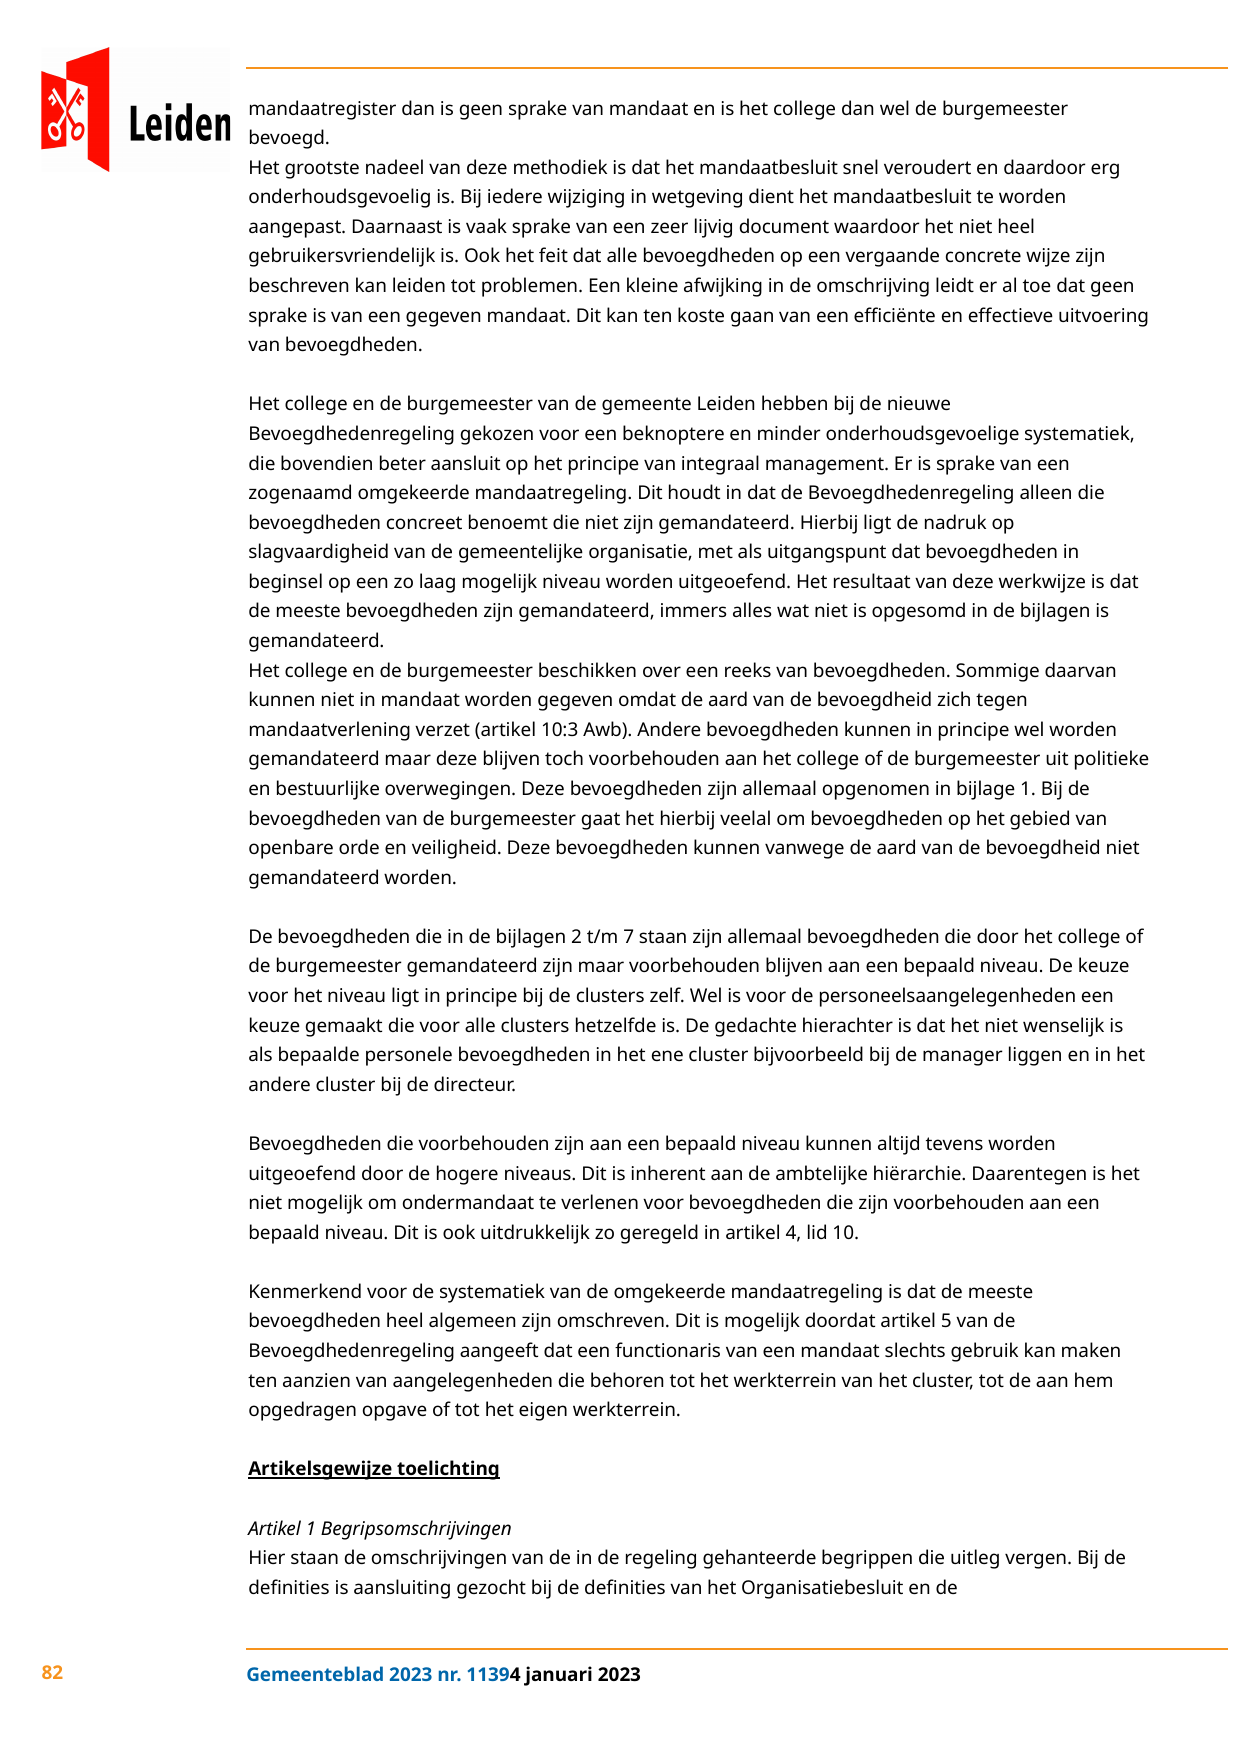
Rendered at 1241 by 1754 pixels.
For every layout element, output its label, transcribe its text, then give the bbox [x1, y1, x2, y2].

text Artikelsgewijze toelichting [248, 1456, 1152, 1481]
text Hier staan de omschrijvingen van de in de regeling gehanteerde begrippen die uitleg vergen. Bij de definities is aansluiting gezocht bij de definities van het Organisatiebesluit en de [248, 1544, 1152, 1600]
text Het college en de burgemeester beschikken over een reeks van bevoegdheden. Sommige daarvan kunnen niet in mandaat worden gegeven omdat de aard van de bevoegdheid zich tegen mandaatverlening verzet (artikel 10:3 Awb). Andere bevoegdheden kunnen in principe wel worden gemandateerd maar deze blijven toch voorbehouden aan het college of de burgemeester uit politieke en bestuurlijke overwegingen. Deze bevoegdheden zijn allemaal opgenomen in bijlage 1. Bij de bevoegdheden van de burgemeester gaat het hierbij veelal om bevoegdheden op het gebied van openbare orde en veiligheid. Deze bevoegdheden kunnen vanwege de aard van de bevoegdheid niet gemandateerd worden. [248, 657, 1152, 890]
text Het grootste nadeel van deze methodiek is dat het mandaatbesluit snel veroudert en daardoor erg onderhoudsgevoelig is. Bij iedere wijziging in wetgeving dient het mandaatbesluit te worden aangepast. Daarnaast is vaak sprake van een zeer lijvig document waardoor het niet heel gebruikersvriendelijk is. Ook het feit dat alle bevoegdheden op een vergaande concrete wijze zijn beschreven kan leiden tot problemen. Een kleine afwijking in de omschrijving leidt er al toe dat geen sprake is van een gegeven mandaat. Dit kan ten koste gaan van een efficiënte en effectieve uitvoering van bevoegdheden. [248, 154, 1152, 357]
text Kenmerkend voor de systematiek van de omgekeerde mandaatregeling is dat de meeste bevoegdheden heel algemeen zijn omschreven. Dit is mogelijk doordat artikel 5 van de Bevoegdhedenregeling aangeeft dat een functionaris van een mandaat slechts gebruik kan maken ten aanzien van aangelegenheden die behoren tot het werkterrein van het cluster, tot de aan hem opgedragen opgave of tot het eigen werkterrein. [248, 1278, 1152, 1422]
text De bevoegdheden die in de bijlagen 2 t/m 7 staan zijn allemaal bevoegdheden die door het college of de burgemeester gemandateerd zijn maar voorbehouden blijven aan een bepaald niveau. De keuze voor het niveau ligt in principe bij de clusters zelf. Wel is voor de personeelsaangelegenheden een keuze gemaakt die voor alle clusters hetzelfde is. De gedachte hierachter is dat het niet wenselijk is als bepaalde personele bevoegdheden in het ene cluster bijvoorbeeld bij de manager liggen en in het andere cluster bij de directeur. [248, 923, 1152, 1097]
text mandaatregister dan is geen sprake van mandaat en is het college dan wel de burgemeester bevoegd. [248, 95, 1152, 150]
text Het college en de burgemeester van de gemeente Leiden hebben bij de nieuwe Bevoegdhedenregeling gekozen voor een beknoptere en minder onderhoudsgevoelige systematiek, die bovendien beter aansluit op het principe van integraal management. Er is sprake van een zogenaamd omgekeerde mandaatregeling. Dit houdt in dat de Bevoegdhedenregeling alleen die bevoegdheden concreet benoemt die niet zijn gemandateerd. Hierbij ligt de nadruk op slagvaardigheid van de gemeentelijke organisatie, met als uitgangspunt dat bevoegdheden in beginsel op een zo laag mogelijk niveau worden uitgeoefend. Het resultaat van deze werkwijze is dat de meeste bevoegdheden zijn gemandateerd, immers alles wat niet is opgesomd in de bijlagen is gemandateerd. [248, 391, 1152, 653]
text Bevoegdheden die voorbehouden zijn aan een bepaald niveau kunnen altijd tevens worden uitgeoefend door de hogere niveaus. Dit is inherent aan de ambtelijke hiërarchie. Daarentegen is het niet mogelijk om ondermandaat te verlenen voor bevoegdheden die zijn voorbehouden aan een bepaald niveau. Dit is ook uitdrukkelijk zo geregeld in artikel 4, lid 10. [248, 1130, 1152, 1245]
picture [41, 47, 231, 172]
text Artikel 1 Begripsomschrijvingen [248, 1515, 1152, 1541]
